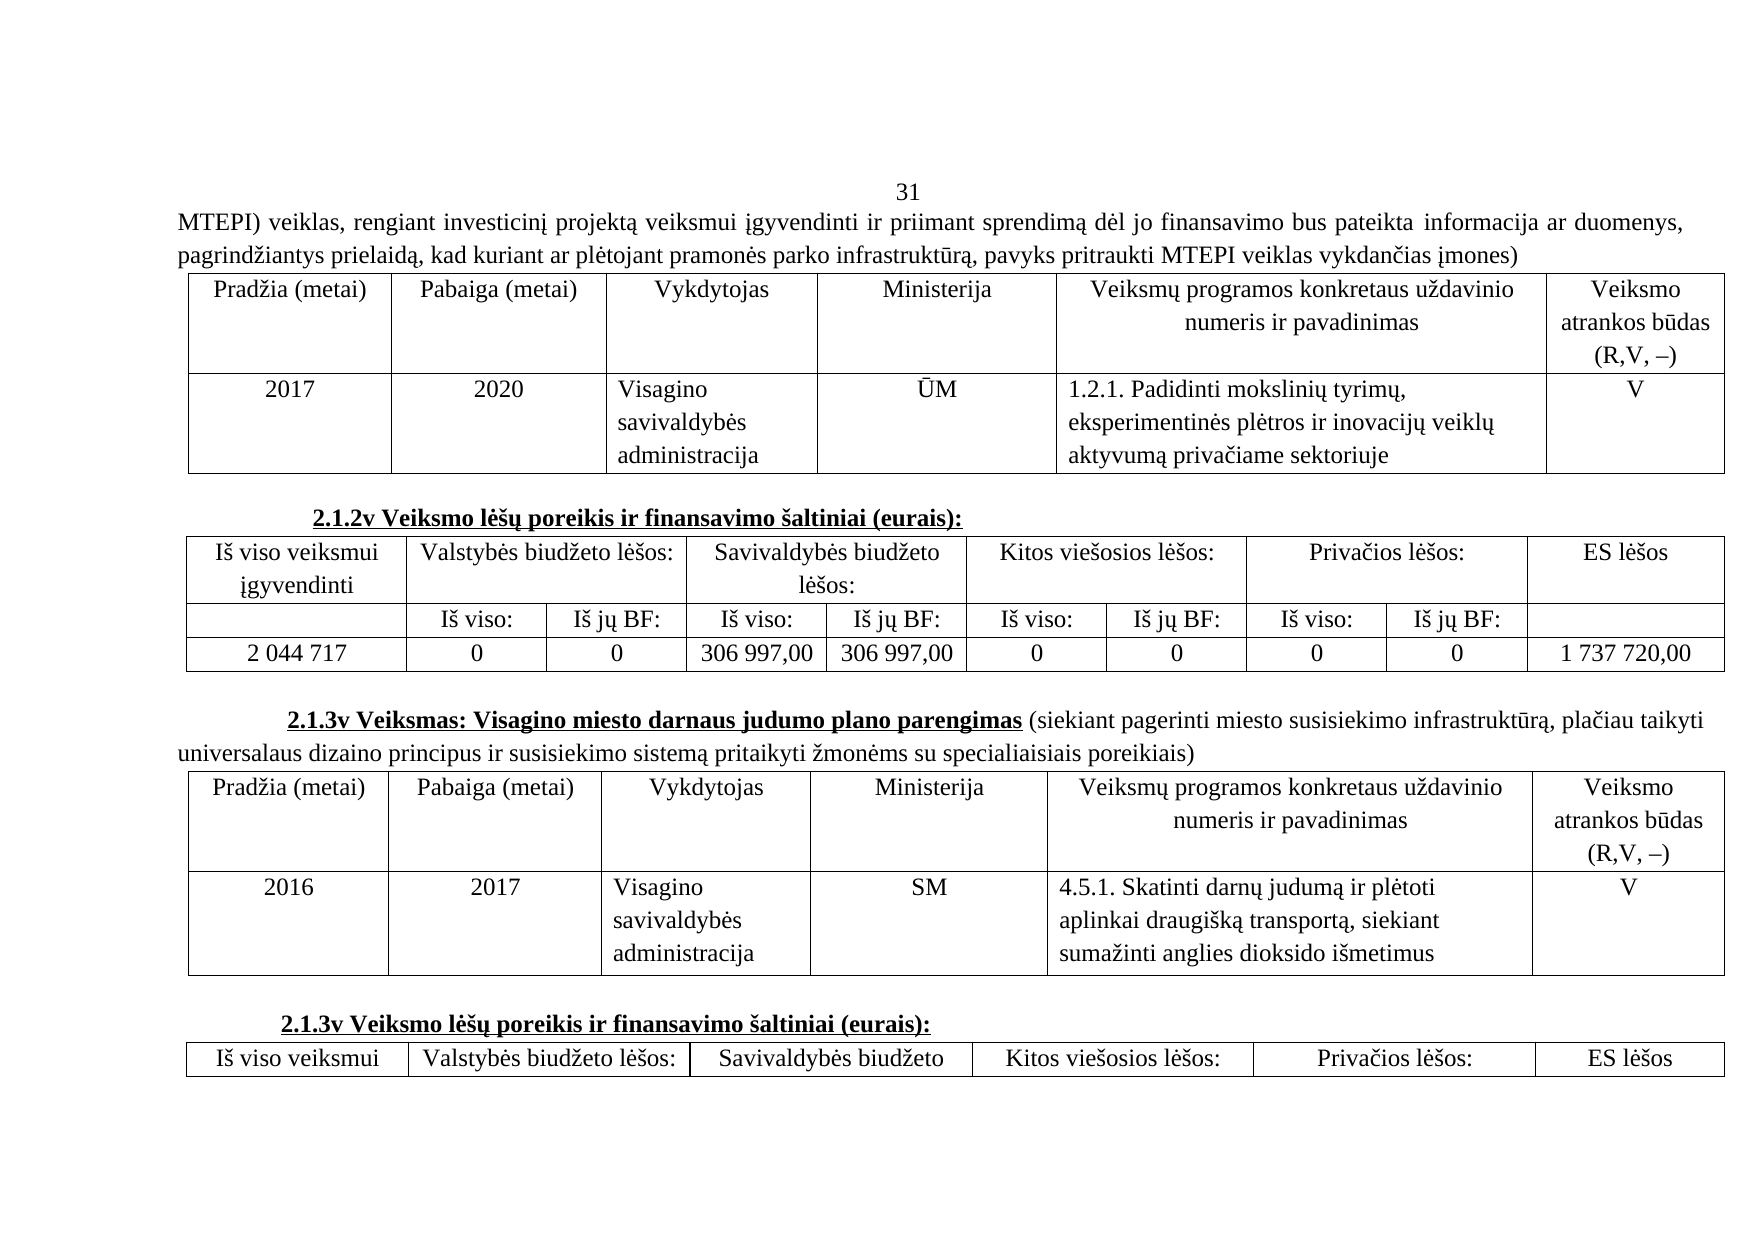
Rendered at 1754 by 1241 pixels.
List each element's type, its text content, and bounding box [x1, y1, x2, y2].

table_cell [1528, 604, 1724, 637]
table_cell Iš jų BF: [1387, 604, 1527, 637]
table_cell 0 [1107, 638, 1246, 671]
table_cell 0 [1247, 638, 1386, 671]
table_cell 2016 [189, 872, 388, 974]
table_header Ministerija [818, 274, 1056, 373]
table_header Veiksmų programos konkretaus uždavinio numeris ir pavadinimas [1048, 772, 1532, 871]
table_cell V [1533, 872, 1724, 974]
table_header Iš viso veiksmui [187, 1043, 408, 1076]
table_cell Iš viso: [687, 604, 826, 637]
table_cell Iš viso: [407, 604, 546, 637]
table_header Pabaiga (metai) [392, 274, 606, 373]
table_header Vykdytojas [607, 274, 817, 373]
table_header Pabaiga (metai) [389, 772, 601, 871]
table_header Savivaldybės biudžeto [691, 1043, 972, 1076]
table_cell Iš jų BF: [1107, 604, 1246, 637]
table_cell 2020 [392, 374, 606, 473]
table_cell 0 [967, 638, 1106, 671]
table_header Valstybės biudžeto lėšos: [409, 1043, 689, 1076]
table_header Privačios lėšos: [1247, 537, 1527, 603]
table_cell Iš jų BF: [547, 604, 686, 637]
table_cell 2017 [189, 374, 391, 473]
table_header Ministerija [811, 772, 1047, 871]
table_cell 1.2.1. Padidinti mokslinių tyrimų, eksperimentinės plėtros ir inovacijų veiklų aktyvumą privačiame sektoriuje [1057, 374, 1546, 473]
table_cell 306 997,00 [687, 638, 826, 671]
table_cell Iš viso: [1247, 604, 1386, 637]
table_header ES lėšos [1536, 1043, 1724, 1076]
table_cell [187, 604, 406, 637]
table_header Vykdytojas [602, 772, 810, 871]
text 2.1.3v Veiksmo lėšų poreikis ir finansavimo šaltiniai (eurais): [177, 1009, 1639, 1037]
table_cell 2 044 717 [187, 638, 406, 671]
table_header Veiksmų programos konkretaus uždavinio numeris ir pavadinimas [1057, 274, 1546, 373]
table_cell 2017 [389, 872, 601, 974]
text 2.1.2v Veiksmo lėšų poreikis ir finansavimo šaltiniai (eurais): [312, 503, 1639, 531]
table_cell 306 997,00 [827, 638, 966, 671]
table_header ES lėšos [1528, 537, 1724, 603]
table_cell V [1547, 374, 1724, 473]
table_cell SM [811, 872, 1047, 974]
table_cell 4.5.1. Skatinti darnų judumą ir plėtoti aplinkai draugišką transportą, siekiant sumažinti anglies dioksido išmetimus [1048, 872, 1532, 974]
table_header Pradžia (metai) [189, 274, 391, 373]
table_header Veiksmo atrankos būdas (R,V, –) [1547, 274, 1724, 373]
table_header Kitos viešosios lėšos: [967, 537, 1246, 603]
table_header Savivaldybės biudžeto lėšos: [687, 537, 966, 603]
table_cell Iš jų BF: [827, 604, 966, 637]
table_header Privačios lėšos: [1254, 1043, 1535, 1076]
table_cell 0 [407, 638, 546, 671]
text MTEPI) veiklas, rengiant investicinį projektą veiksmui įgyvendinti ir priimant sprendimą dėl jo finansavimo bus pateikta informacija ar duomenys, pagrindžiantys prielaidą, kad kuriant ar plėtojant pramonės parko infrastruktūrą, pavyks pritraukti MTEPI veiklas vykdančias įmones) [177, 207, 1683, 268]
table_header Iš viso veiksmui įgyvendinti [187, 537, 406, 603]
table_header Veiksmo atrankos būdas (R,V, –) [1533, 772, 1724, 871]
text 2.1.3v Veiksmas: Visagino miesto darnaus judumo plano parengimas (siekiant pagerinti miesto susisiekimo infrastruktūrą, plačiau taikyti universalaus dizaino principus ir susisiekimo sistemą pritaikyti žmonėms su specialiaisiais poreikiais) [177, 705, 1751, 767]
table_cell Visagino savivaldybės administracija [607, 374, 817, 473]
table_cell 1 737 720,00 [1528, 638, 1724, 671]
table_header Kitos viešosios lėšos: [973, 1043, 1253, 1076]
table_cell Visagino savivaldybės administracija [602, 872, 810, 974]
table_header Valstybės biudžeto lėšos: [407, 537, 686, 603]
table_header Pradžia (metai) [189, 772, 388, 871]
table_cell 0 [1387, 638, 1527, 671]
table_cell Iš viso: [967, 604, 1106, 637]
table_cell ŪM [818, 374, 1056, 473]
table_cell 0 [547, 638, 686, 671]
